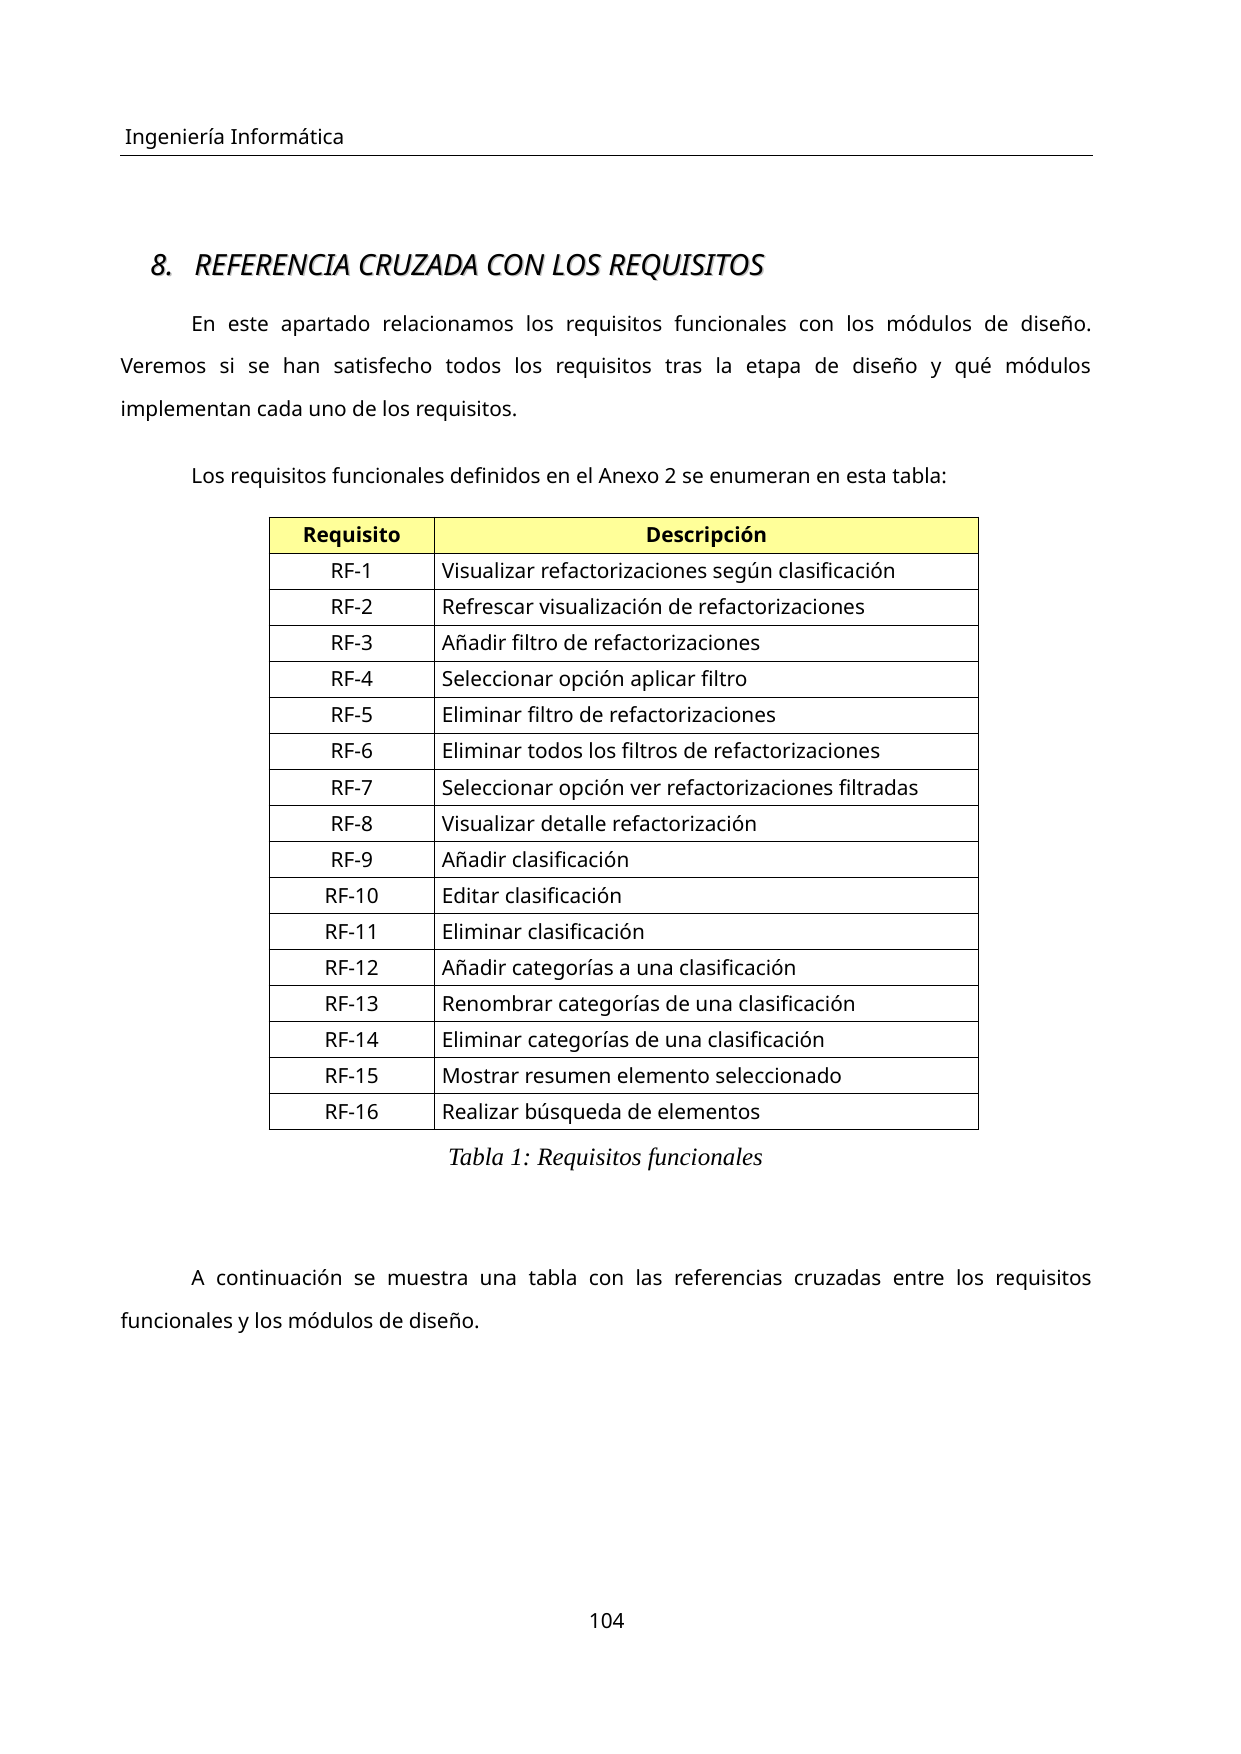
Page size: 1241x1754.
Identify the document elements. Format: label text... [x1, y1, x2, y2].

table_cell RF-15 [270, 1058, 434, 1093]
text En este apartado relacionamos los requisitos funcionales con los módulos de diseño. Veremos si se han satisfecho todos los requisitos tras la etapa de diseño y qué módulos implementan cada uno de los requisitos. [120, 309, 1093, 422]
table_cell RF-6 [270, 734, 434, 769]
table_cell RF-12 [270, 950, 434, 985]
table_cell Eliminar categorías de una clasificación [435, 1022, 978, 1057]
table_header Descripción [435, 518, 978, 553]
table_cell Añadir clasificación [435, 842, 978, 877]
table_cell Visualizar refactorizaciones según clasificación [435, 554, 978, 589]
table_cell RF-1 [270, 554, 434, 589]
text Tabla 1: Requisitos funcionales [120, 1142, 1093, 1171]
table_cell Refrescar visualización de refactorizaciones [435, 590, 978, 625]
table_cell Seleccionar opción ver refactorizaciones filtradas [435, 770, 978, 805]
table_cell RF-16 [270, 1094, 434, 1129]
table_cell Eliminar todos los filtros de refactorizaciones [435, 734, 978, 769]
table_header Requisito [270, 518, 434, 553]
table_cell Añadir filtro de refactorizaciones [435, 626, 978, 661]
table_cell RF-3 [270, 626, 434, 661]
table_cell Mostrar resumen elemento seleccionado [435, 1058, 978, 1093]
table_cell RF-7 [270, 770, 434, 805]
table_cell RF-11 [270, 914, 434, 949]
text A continuación se muestra una tabla con las referencias cruzadas entre los requisitos funcionales y los módulos de diseño. [120, 1263, 1093, 1334]
table_cell RF-9 [270, 842, 434, 877]
table_cell Eliminar clasificación [435, 914, 978, 949]
table_cell Eliminar filtro de refactorizaciones [435, 698, 978, 733]
table_cell Visualizar detalle refactorización [435, 806, 978, 841]
table_cell RF-8 [270, 806, 434, 841]
table_cell RF-10 [270, 878, 434, 913]
table_cell RF-14 [270, 1022, 434, 1057]
table_cell Realizar búsqueda de elementos [435, 1094, 978, 1129]
subtitle REFERENCIA CRUZADA CON LOS REQUISITOS [150, 244, 1093, 284]
table_cell RF-4 [270, 662, 434, 697]
table_cell Seleccionar opción aplicar filtro [435, 662, 978, 697]
table_cell Editar clasificación [435, 878, 978, 913]
table_cell Renombrar categorías de una clasificación [435, 986, 978, 1021]
table_cell RF-5 [270, 698, 434, 733]
table_cell RF-13 [270, 986, 434, 1021]
table_cell Añadir categorías a una clasificación [435, 950, 978, 985]
table_cell RF-2 [270, 590, 434, 625]
text Los requisitos funcionales definidos en el Anexo 2 se enumeran en esta tabla: [120, 461, 1093, 490]
